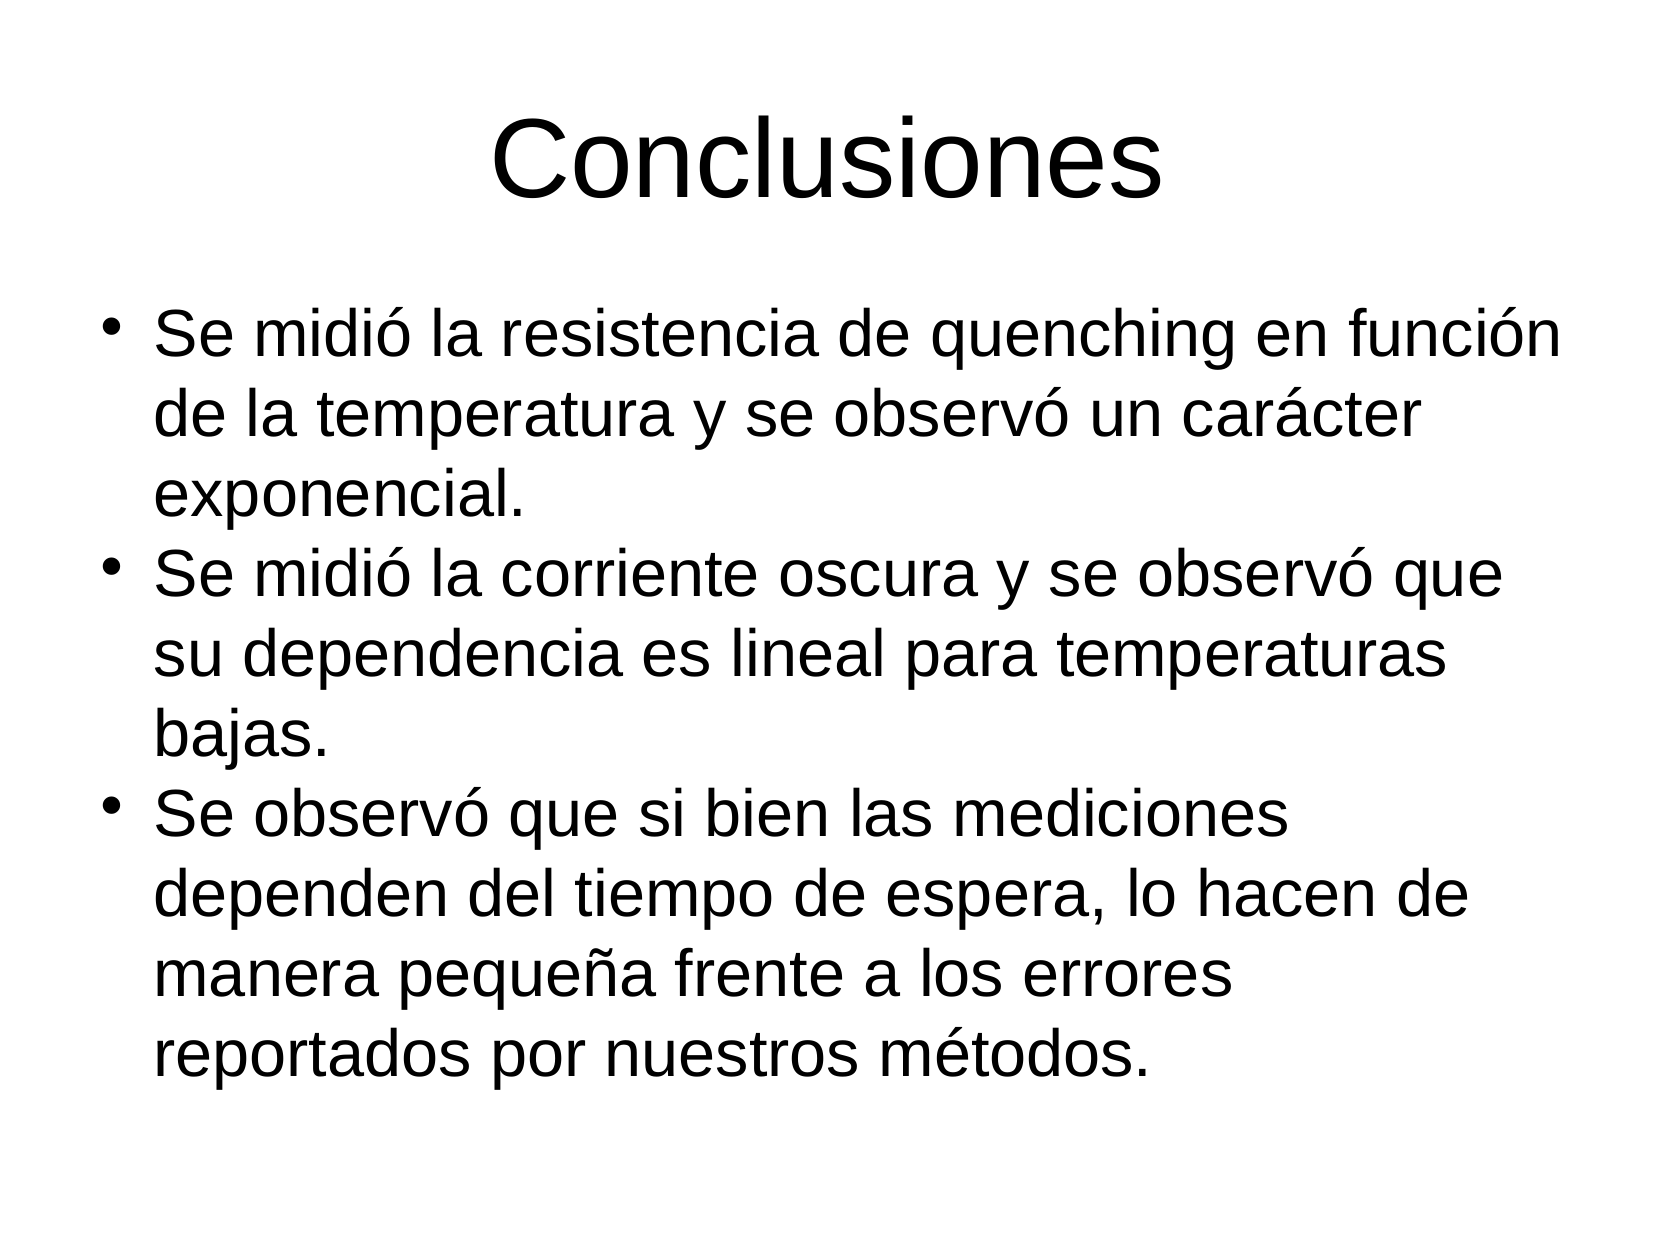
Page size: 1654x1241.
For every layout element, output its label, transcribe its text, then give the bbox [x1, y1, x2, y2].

text_box Conclusiones [82, 49, 1571, 257]
text_box Se midió la resistencia de quenching en función de la temperatura y se observó un carácter exponencial. Se midió la corriente oscura y se observó que su dependencia es lineal para temperaturas bajas. Se observó que si bien las mediciones dependen del tiempo de espera, lo hacen de manera pequeña frente a los errores reportados por nuestros métodos. [82, 290, 1571, 1010]
